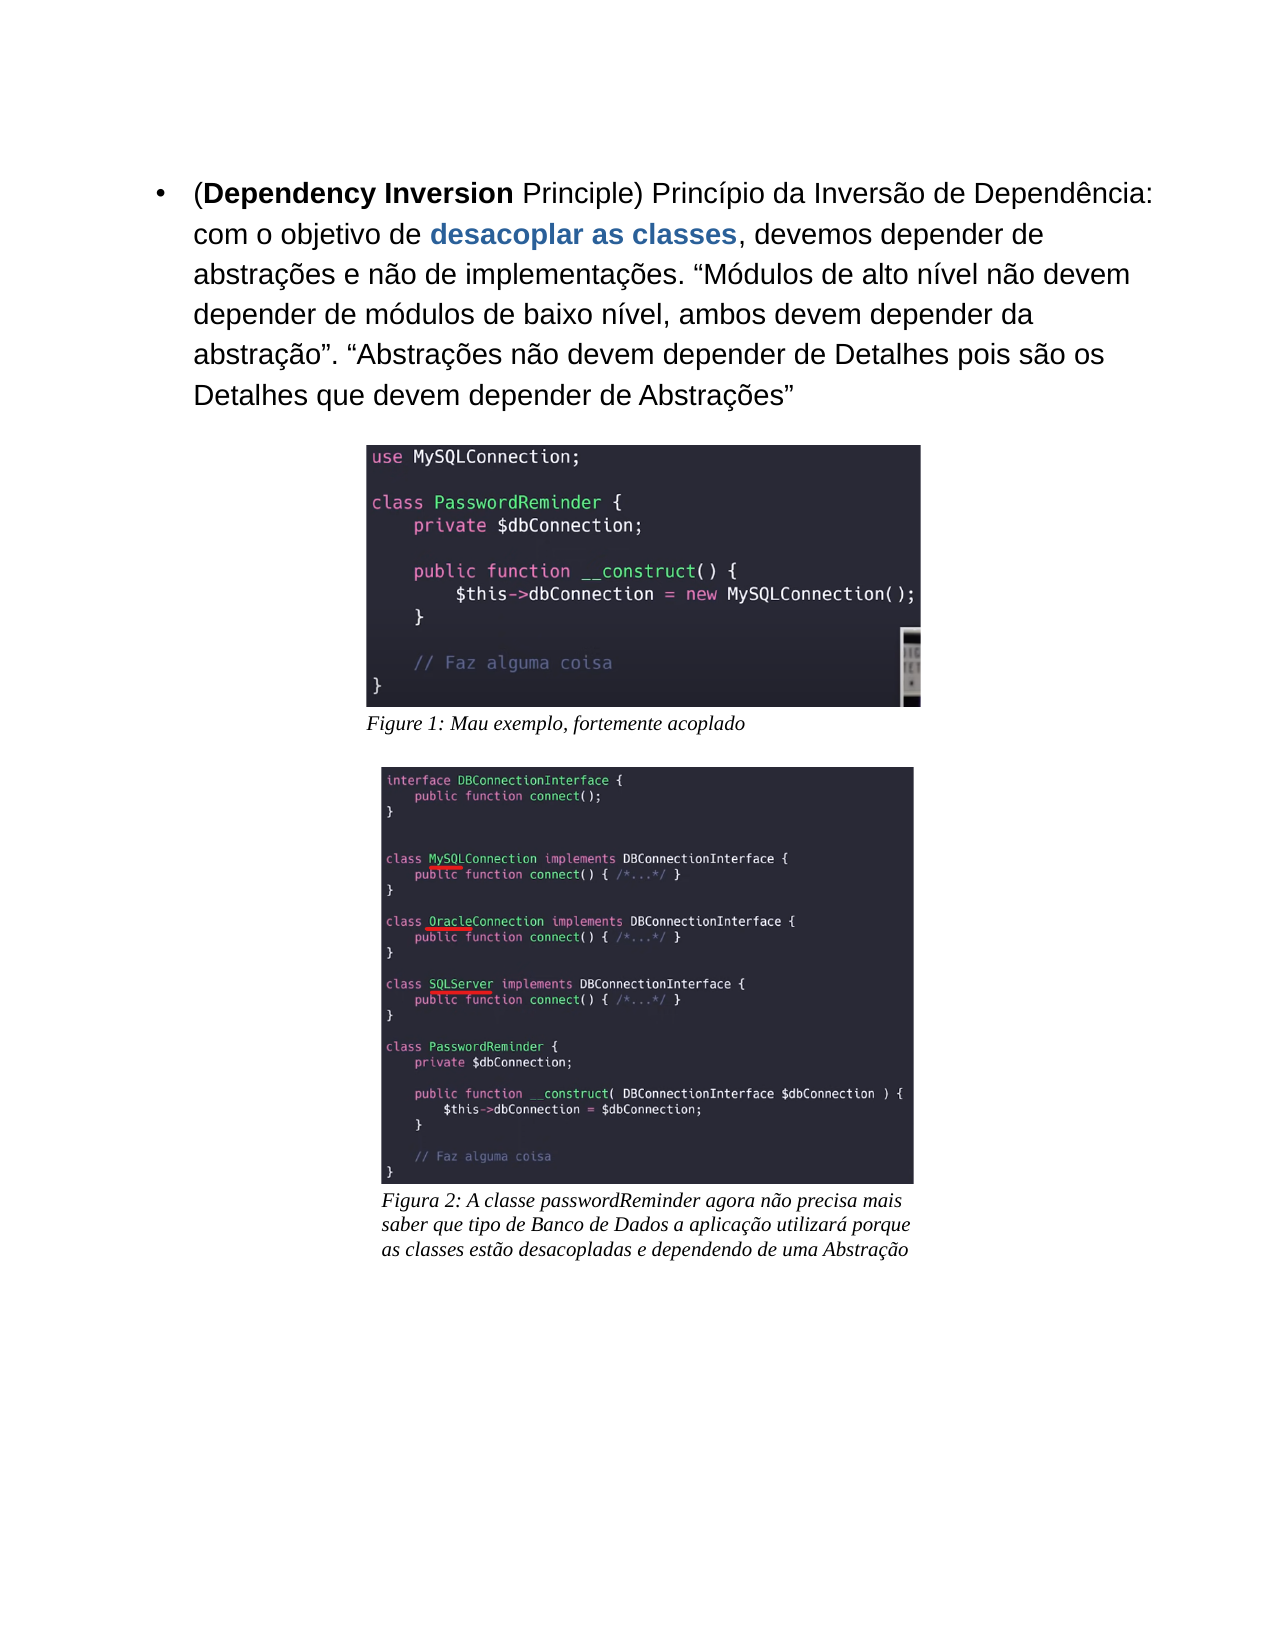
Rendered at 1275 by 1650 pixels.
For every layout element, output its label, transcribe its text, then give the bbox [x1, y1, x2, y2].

text Figure 1: Mau exemplo, fortemente acoplado [366, 707, 921, 735]
list (Dependency Inversion Principle) Princípio da Inversão de Dependência: com o objetivo de desacoplar as classes, devemos depender de abstrações e não de implementações. “Módulos de alto nível não devem depender de módulos de baixo nível, ambos devem depender da abstração”. “Abstrações não devem depender de Detalhes pois são os Detalhes que devem depender de Abstrações” [156, 176, 1157, 411]
picture [381, 767, 914, 1184]
picture [366, 445, 921, 707]
text Figura 2: A classe passwordReminder agora não precisa mais saber que tipo de Banco de Dados a aplicação utilizará porque as classes estão desacopladas e dependendo de uma Abstração [381, 1184, 913, 1261]
